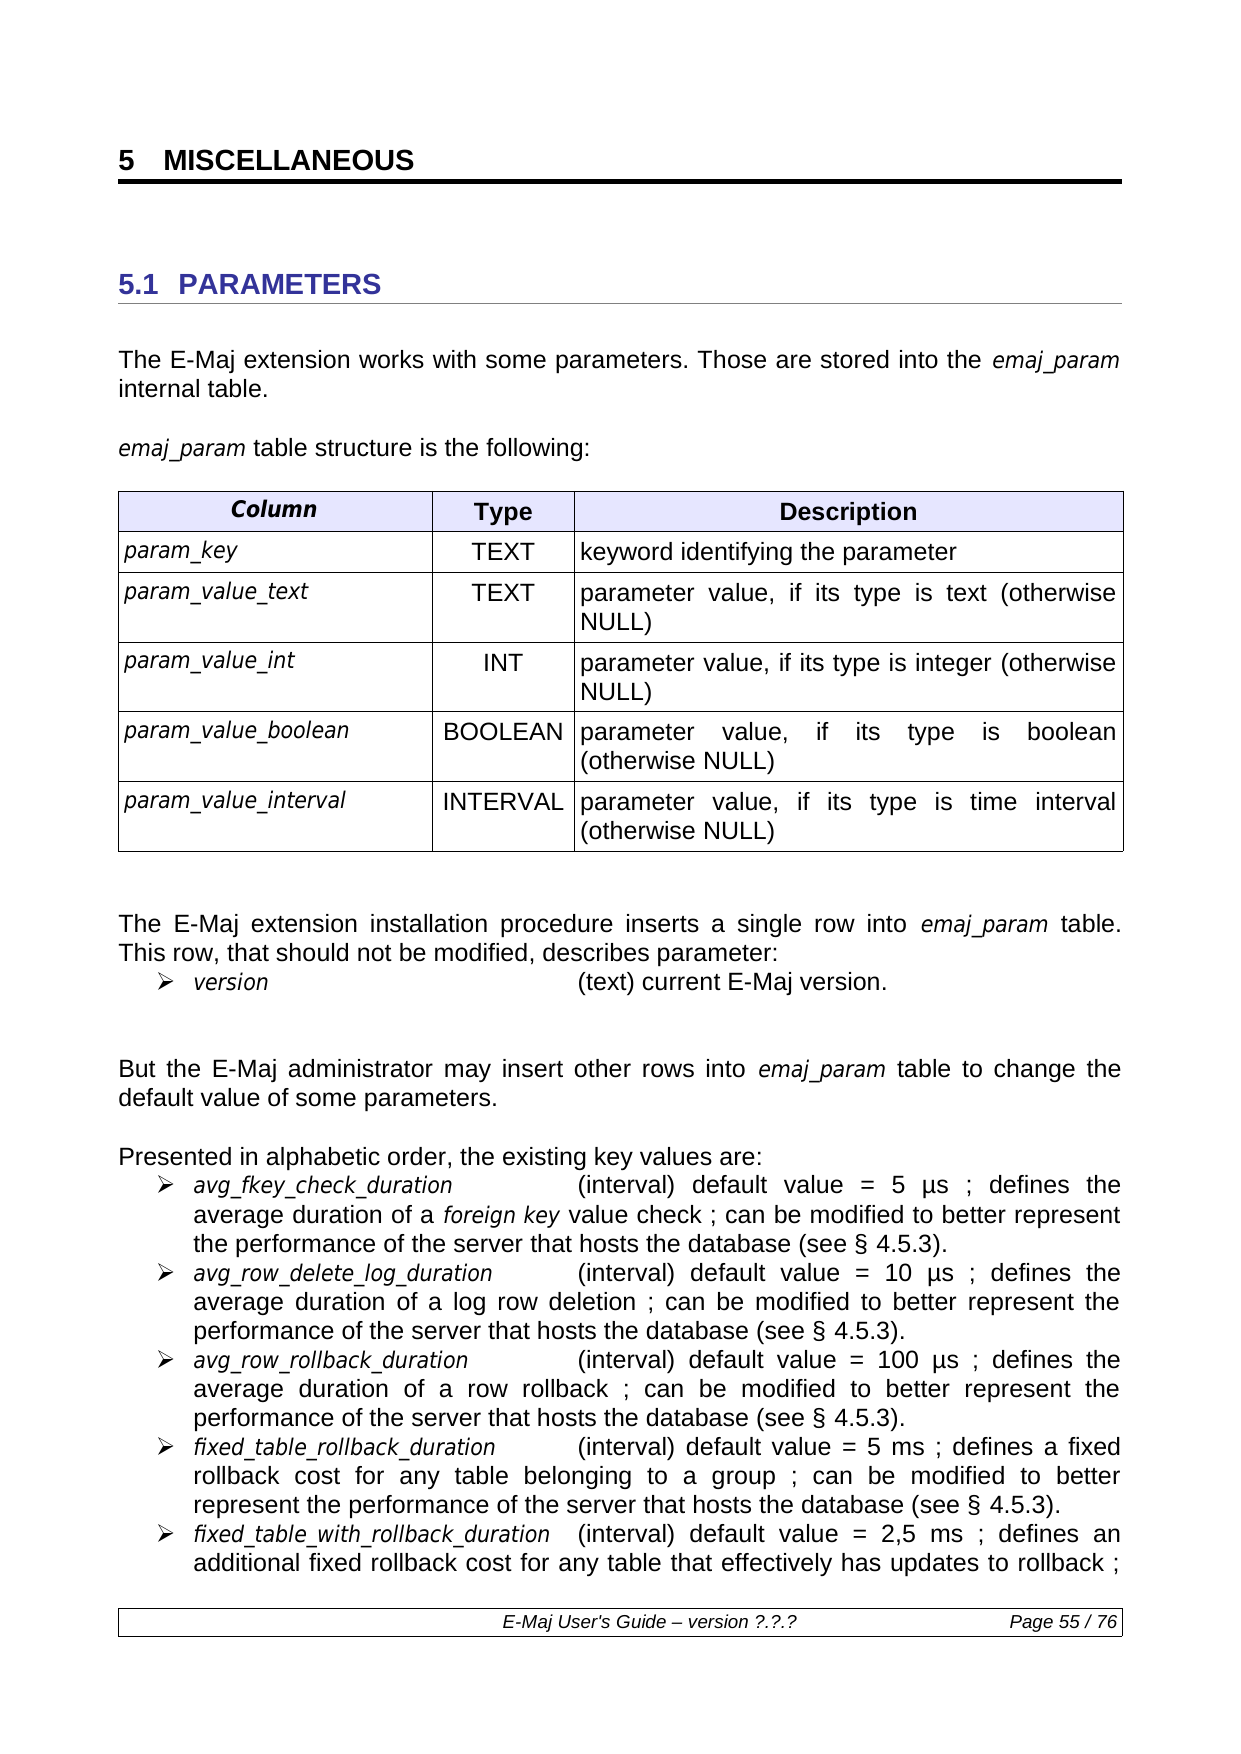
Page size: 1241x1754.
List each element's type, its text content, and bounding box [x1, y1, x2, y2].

list version (text) current E-Maj version. [156, 967, 1122, 996]
list avg_row_rollback_duration (interval) default value = 100 µs ; defines the average duration of a row rollback ; can be modified to better represent the performance of the server that hosts the database (see § 4.5.3). [156, 1345, 1122, 1432]
table_cell param_value_text [119, 573, 432, 642]
subtitle Parameters [118, 267, 1122, 303]
list avg_row_delete_log_duration (interval) default value = 10 µs ; defines the average duration of a log row deletion ; can be modified to better represent the performance of the server that hosts the database (see § 4.5.3). [156, 1258, 1122, 1345]
table_cell param_value_boolean [119, 712, 432, 781]
table_header Description [575, 492, 1123, 531]
table_cell parameter value, if its type is integer (otherwise NULL) [575, 643, 1123, 711]
table_cell keyword identifying the parameter [575, 532, 1123, 572]
list fixed_table_rollback_duration (interval) default value = 5 ms ; defines a fixed rollback cost for any table belonging to a group ; can be modified to better represent the performance of the server that hosts the database (see § 4.5.3). [156, 1432, 1122, 1519]
table_cell param_value_int [119, 643, 432, 711]
table_cell BOOLEAN [433, 712, 574, 781]
text Presented in alphabetic order, the existing key values are: [118, 1141, 1122, 1170]
table_cell parameter value, if its type is text (otherwise NULL) [575, 573, 1123, 642]
list avg_fkey_check_duration (interval) default value = 5 µs ; defines the average duration of a foreign key value check ; can be modified to better represent the performance of the server that hosts the database (see § 4.5.3). [156, 1170, 1122, 1258]
text emaj_param table structure is the following: [118, 432, 1122, 462]
table_cell parameter value, if its type is boolean (otherwise NULL) [575, 712, 1123, 781]
subtitle Miscellaneous [118, 143, 1122, 179]
text But the E-Maj administrator may insert other rows into emaj_param table to change the default value of some parameters. [118, 1054, 1122, 1112]
table_header Column [119, 492, 432, 531]
text The E-Maj extension works with some parameters. Those are stored into the emaj_param internal table. [118, 345, 1122, 403]
table_cell param_value_interval [119, 782, 432, 851]
table_header Type [433, 492, 574, 531]
list fixed_table_with_rollback_duration (interval) default value = 2,5 ms ; defines an additional fixed rollback cost for any table that effectively has updates to rollback ; [156, 1519, 1122, 1577]
table_cell TEXT [433, 573, 574, 642]
table_cell INT [433, 643, 574, 711]
text The E-Maj extension installation procedure inserts a single row into emaj_param table. This row, that should not be modified, describes parameter: [118, 909, 1122, 967]
table_cell param_key [119, 532, 432, 572]
table_cell TEXT [433, 532, 574, 572]
table_cell INTERVAL [433, 782, 574, 851]
table_cell parameter value, if its type is time interval (otherwise NULL) [575, 782, 1123, 851]
